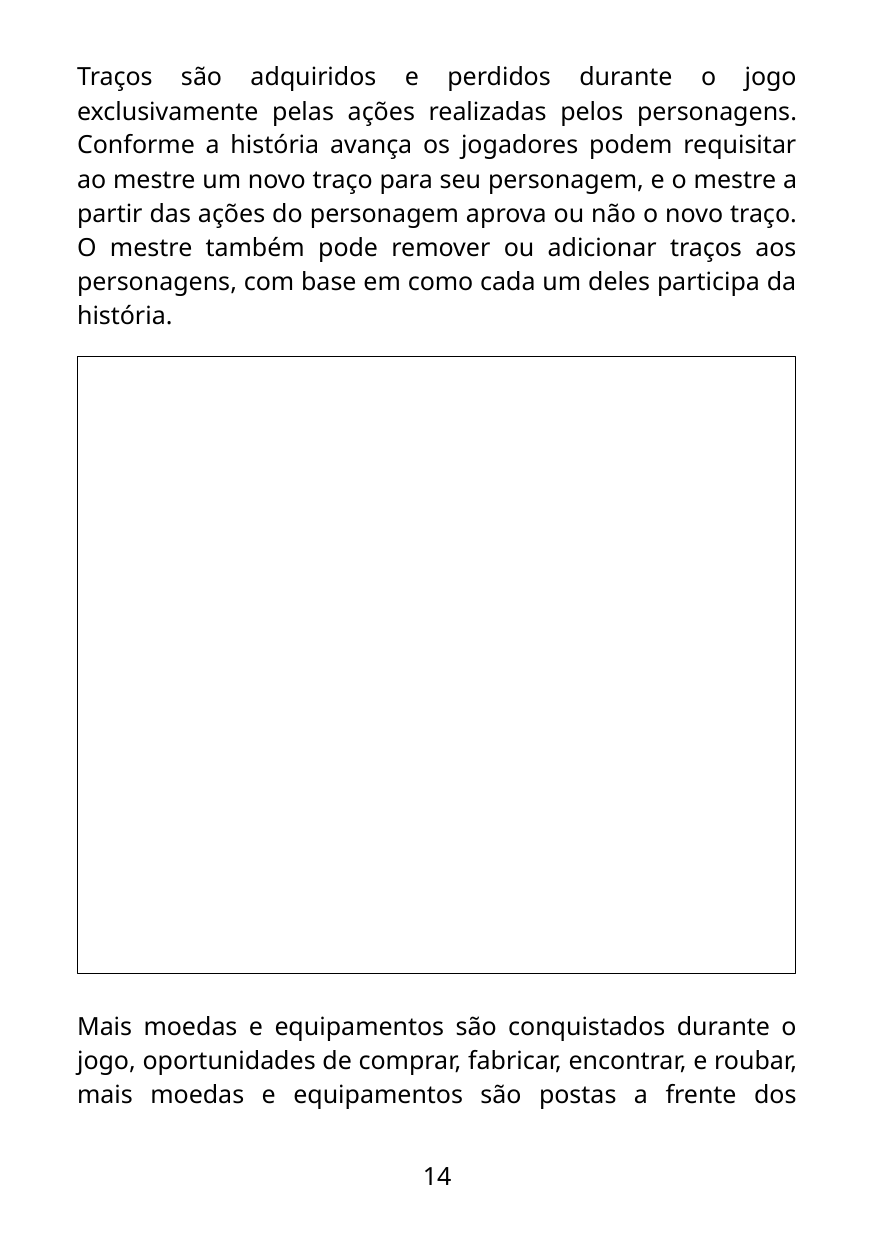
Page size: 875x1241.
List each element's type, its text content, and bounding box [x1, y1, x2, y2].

text Traços são adquiridos e perdidos durante o jogo exclusivamente pelas ações realizadas pelos personagens. Conforme a história avança os jogadores podem requisitar ao mestre um novo traço para seu personagem, e o mestre a partir das ações do personagem aprova ou não o novo traço. O mestre também pode remover ou adicionar traços aos personagens, com base em como cada um deles participa da história. [77, 59, 797, 332]
text Mais moedas e equipamentos são conquistados durante o jogo, oportunidades de comprar, fabricar, encontrar, e roubar, mais moedas e equipamentos são postas a frente dos [77, 1008, 797, 1111]
